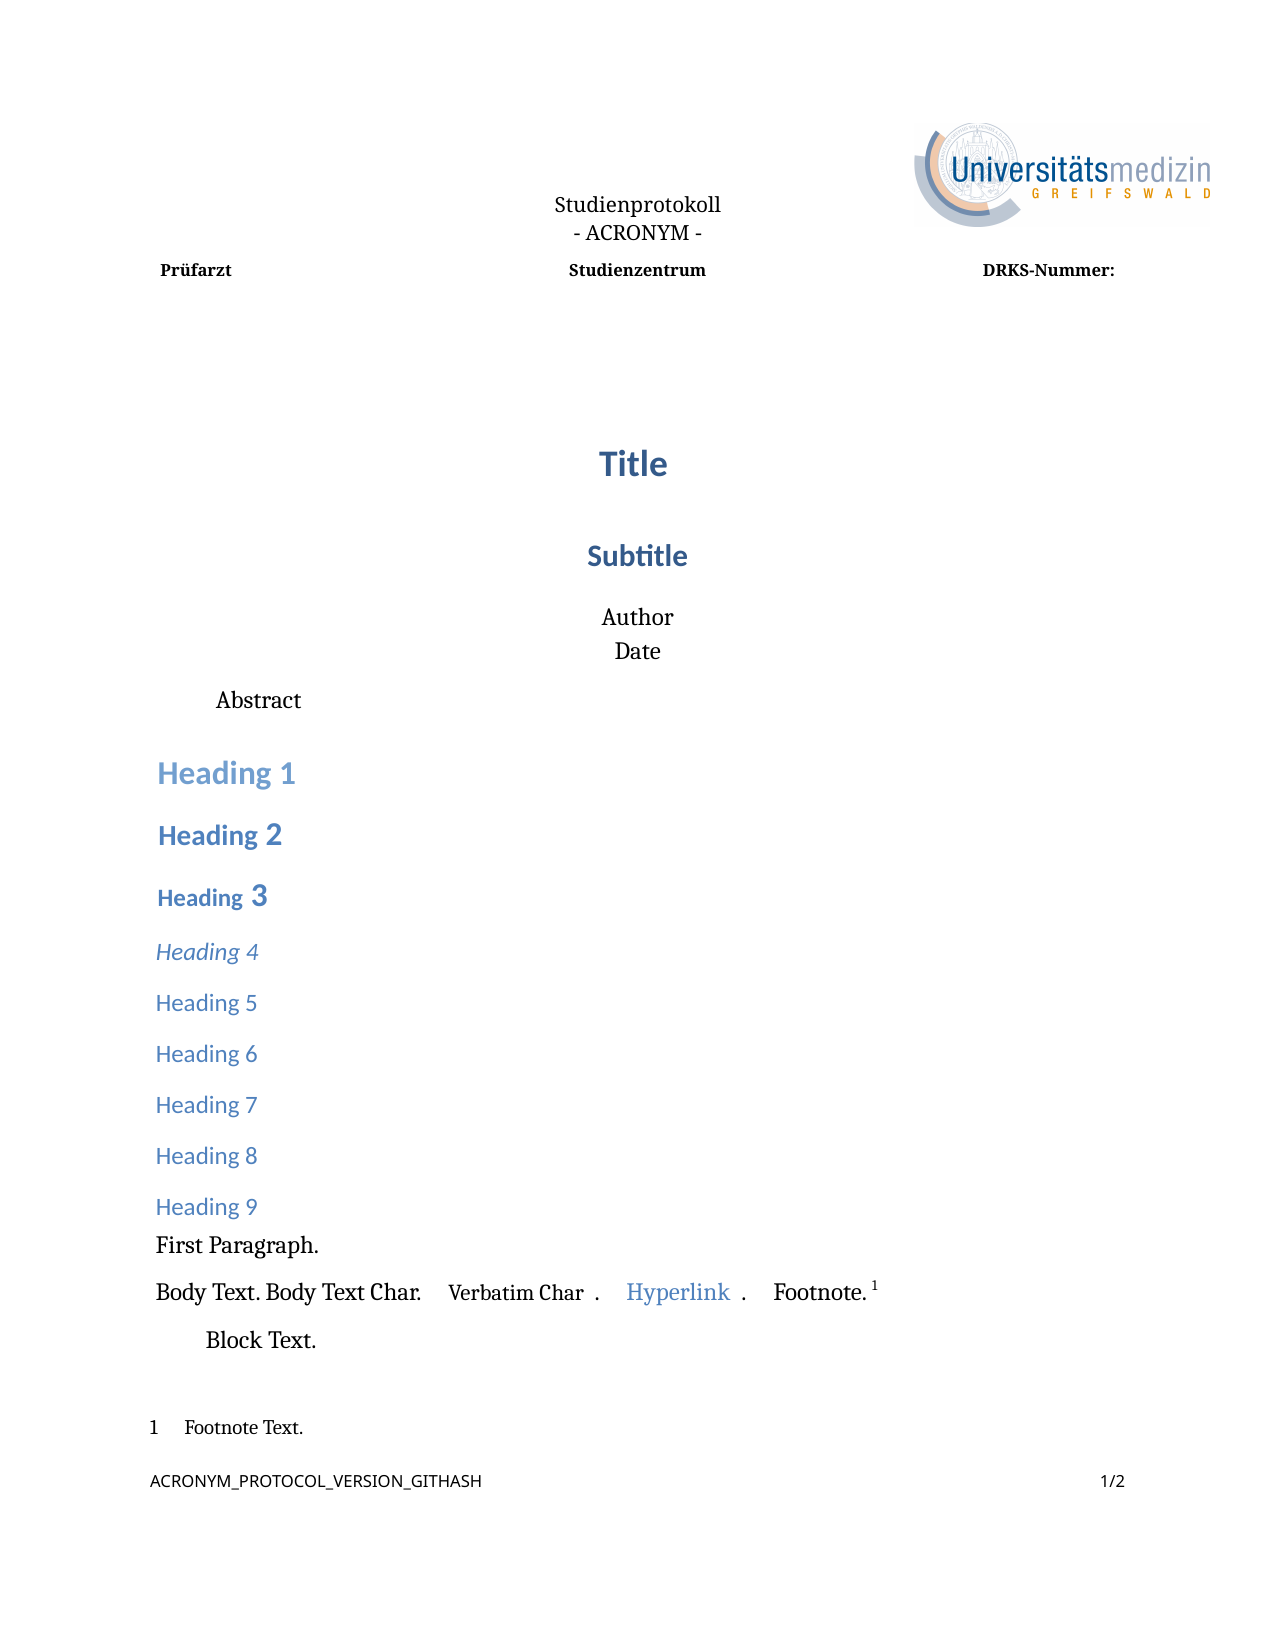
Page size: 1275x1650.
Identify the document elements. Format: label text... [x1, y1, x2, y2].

subtitle Heading 8 [150, 1140, 1125, 1171]
subtitle Heading 3 [150, 874, 1125, 915]
text Footnote Text. [150, 1416, 1125, 1440]
text Abstract [209, 682, 1066, 716]
subtitle Heading 4 [150, 936, 1125, 966]
subtitle Heading 9 [150, 1192, 1125, 1222]
subtitle Heading 6 [150, 1038, 1125, 1069]
text Date [150, 633, 1125, 667]
subtitle Heading 2 [150, 813, 1125, 854]
text Block Text. [200, 1326, 1075, 1354]
picture [914, 123, 1210, 227]
text Author [150, 599, 1125, 633]
text Body Text. Body Text Char. Verbatim Char . Hyperlink . Footnote. [150, 1278, 1125, 1306]
title Title [150, 440, 1125, 486]
subtitle Heading 5 [150, 987, 1125, 1017]
subtitle Subtitle [150, 536, 1125, 574]
text First Paragraph. [150, 1231, 1125, 1260]
subtitle Heading 1 [150, 752, 1125, 792]
subtitle Heading 7 [150, 1089, 1125, 1120]
